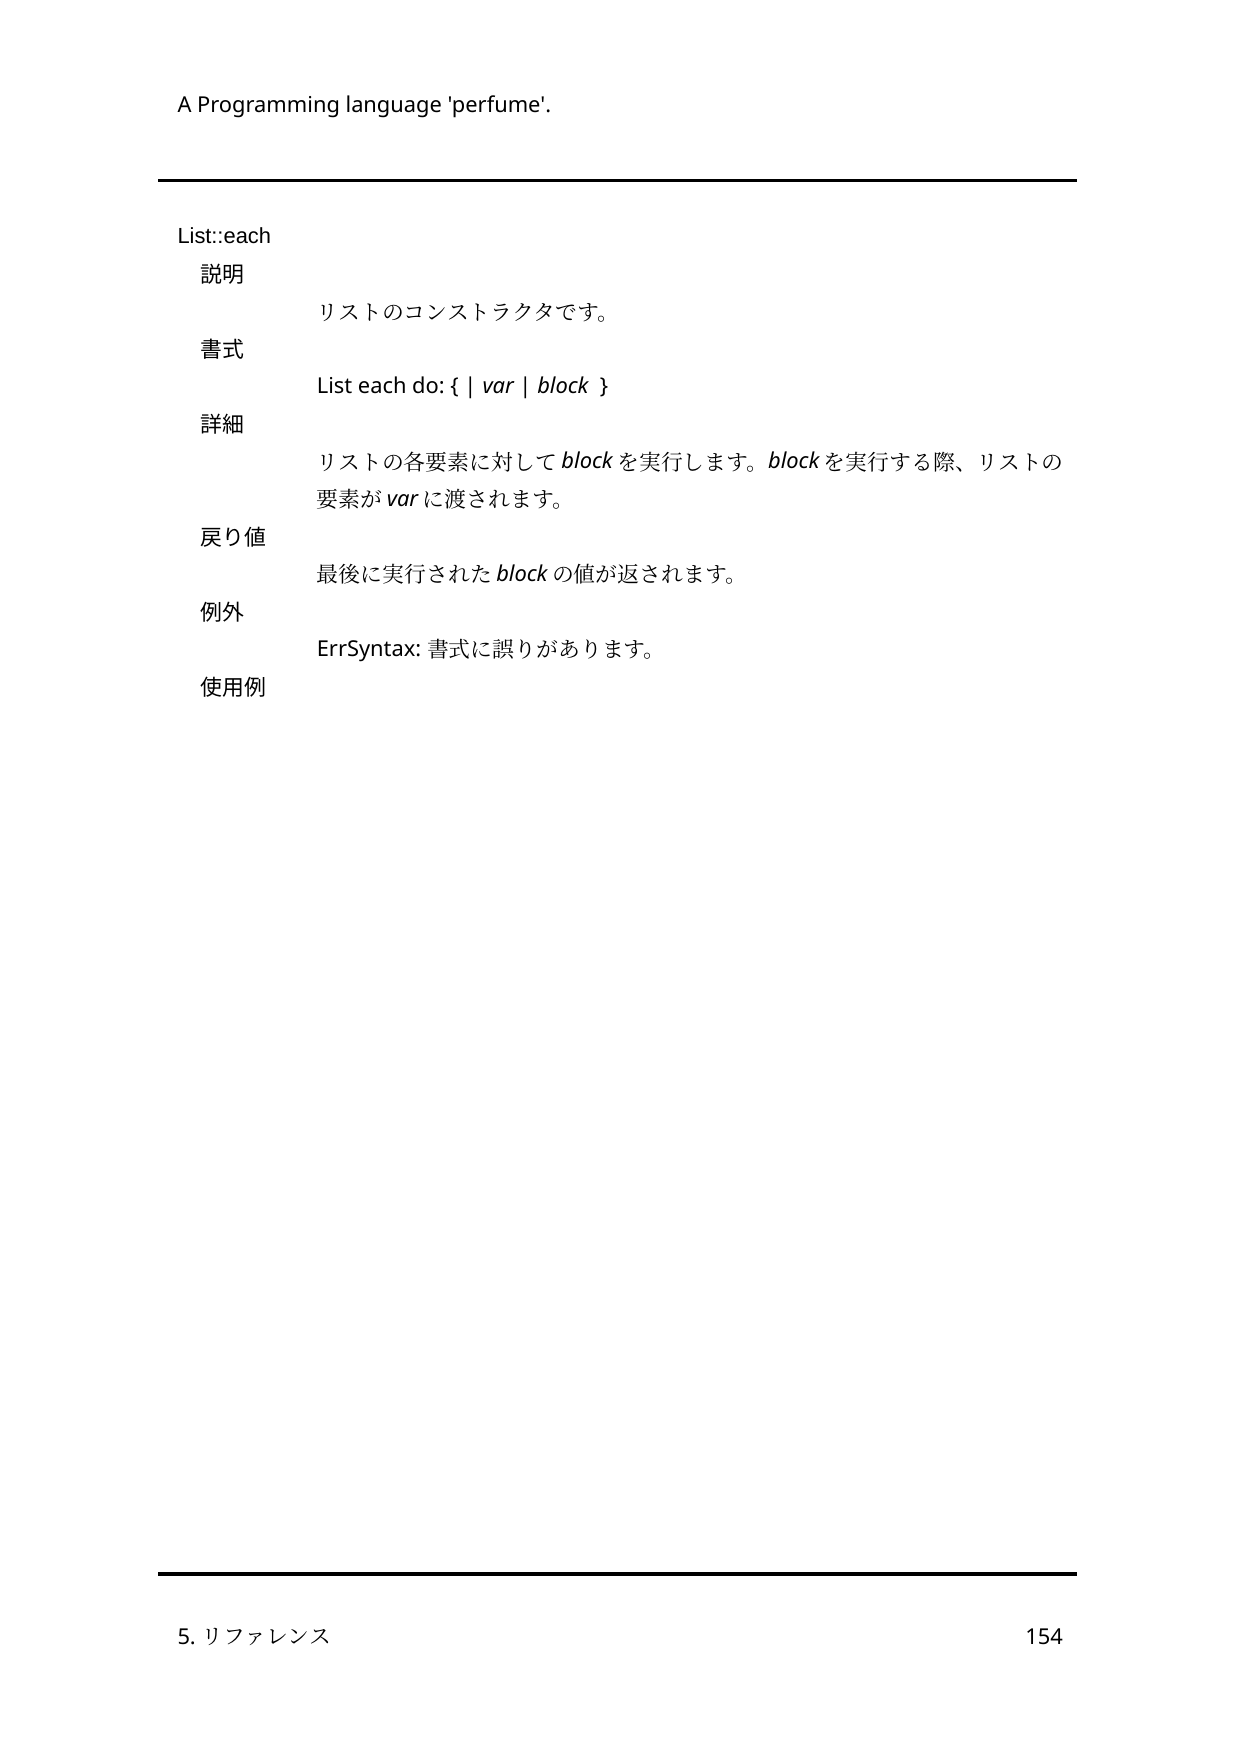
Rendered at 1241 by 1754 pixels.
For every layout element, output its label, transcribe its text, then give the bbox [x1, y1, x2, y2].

table_header リストのコンストラクタです。 [317, 254, 1063, 329]
subtitle List::each [177, 217, 1063, 254]
table_cell 戻り値 [200, 517, 317, 592]
table_cell 例外 [200, 592, 317, 667]
table_cell 書式 [200, 329, 317, 404]
table_cell 詳細 [200, 404, 317, 517]
table_cell 最後に実行されたblockの値が返されます。 [317, 517, 1063, 592]
table_cell ErrSyntax: 書式に誤りがあります。 [317, 592, 1063, 667]
table_cell 使用例 [200, 667, 317, 742]
table_cell [317, 667, 1063, 742]
table_cell リストの各要素に対してblockを実行します。blockを実行する際、リストの要素がvarに渡されます。 [317, 404, 1063, 517]
table_header 説明 [200, 254, 317, 329]
table_cell List each do: { | var | block } [317, 329, 1063, 404]
